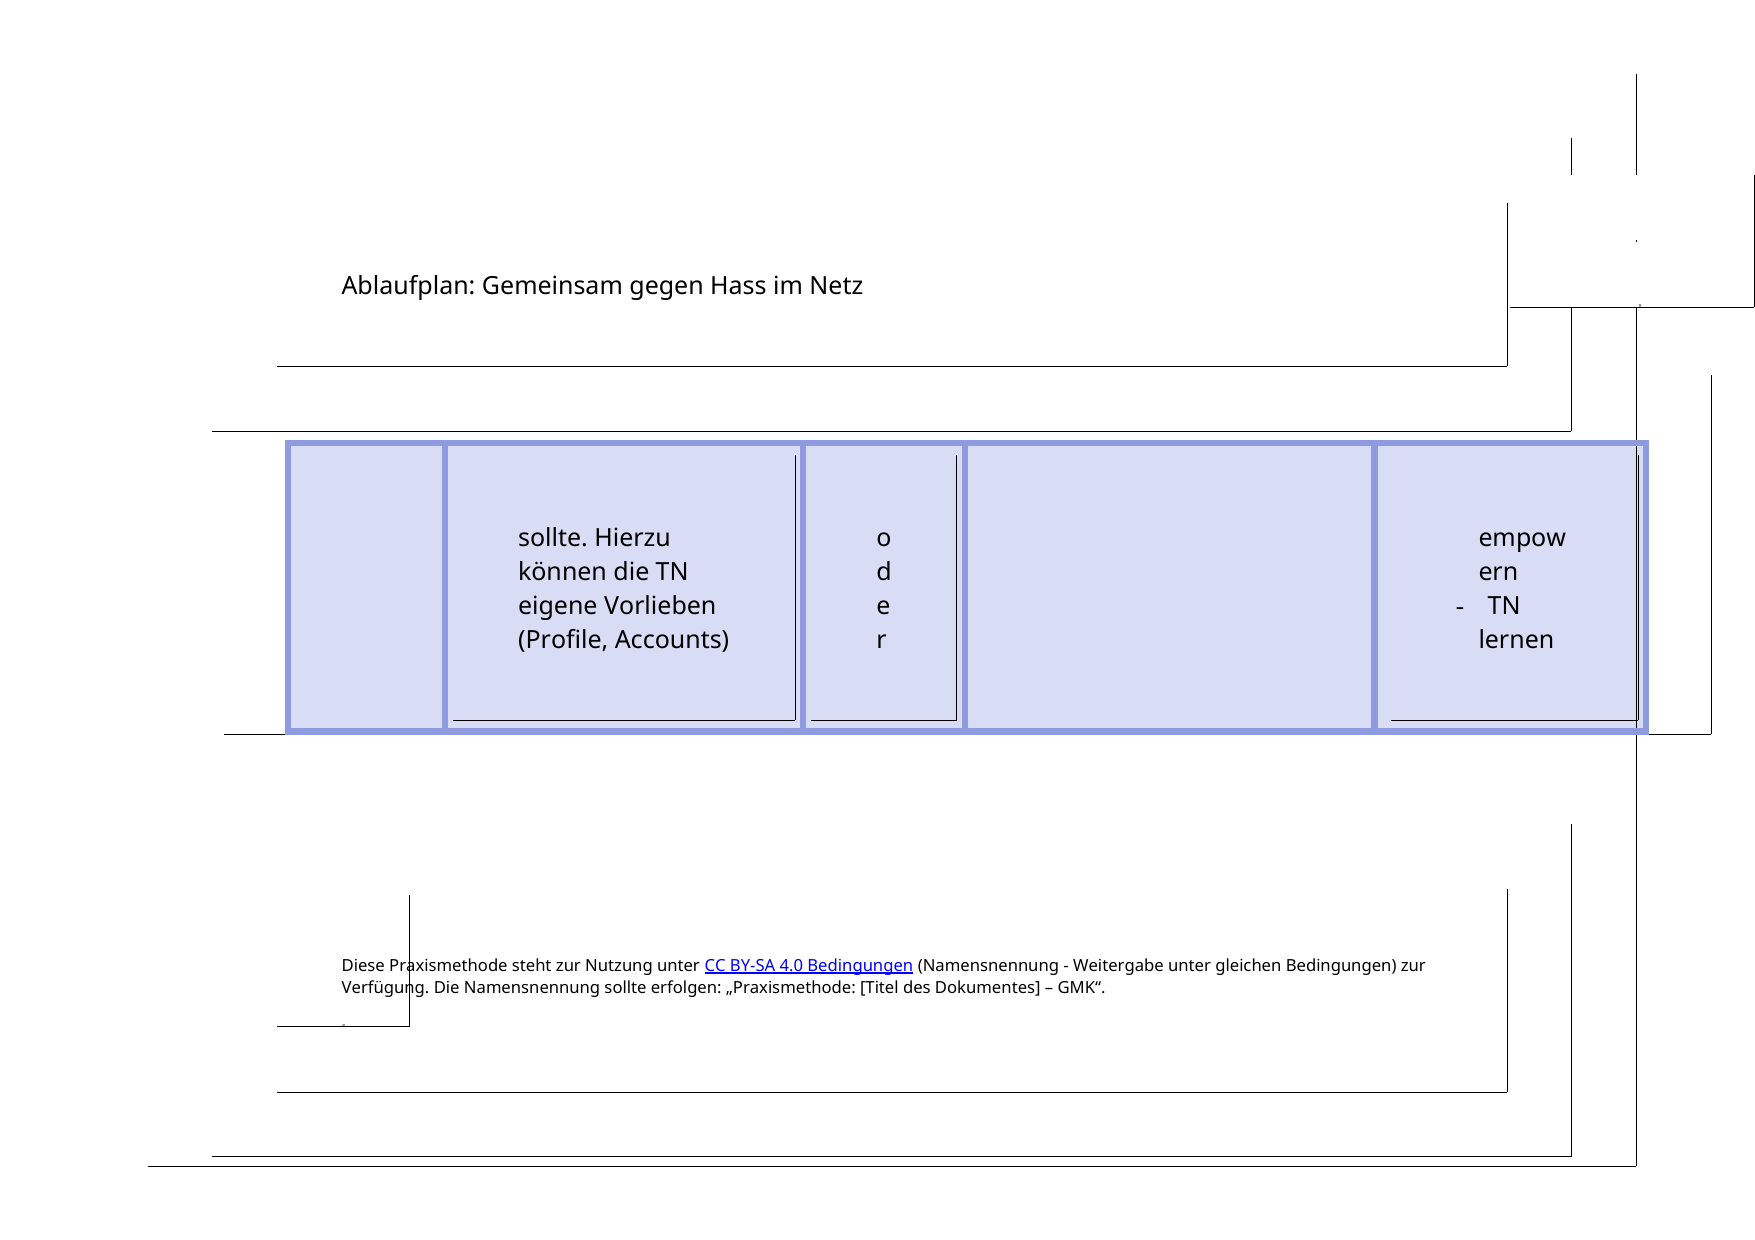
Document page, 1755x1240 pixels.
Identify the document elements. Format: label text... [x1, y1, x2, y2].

table_cell [968, 446, 1371, 728]
table_cell sollte. Hierzu können die TN eigene Vorlieben (Profile, Accounts) [448, 446, 800, 728]
table_cell [291, 446, 442, 728]
table_cell oder [806, 446, 962, 728]
table_cell empowern TN lernen [1378, 446, 1636, 728]
